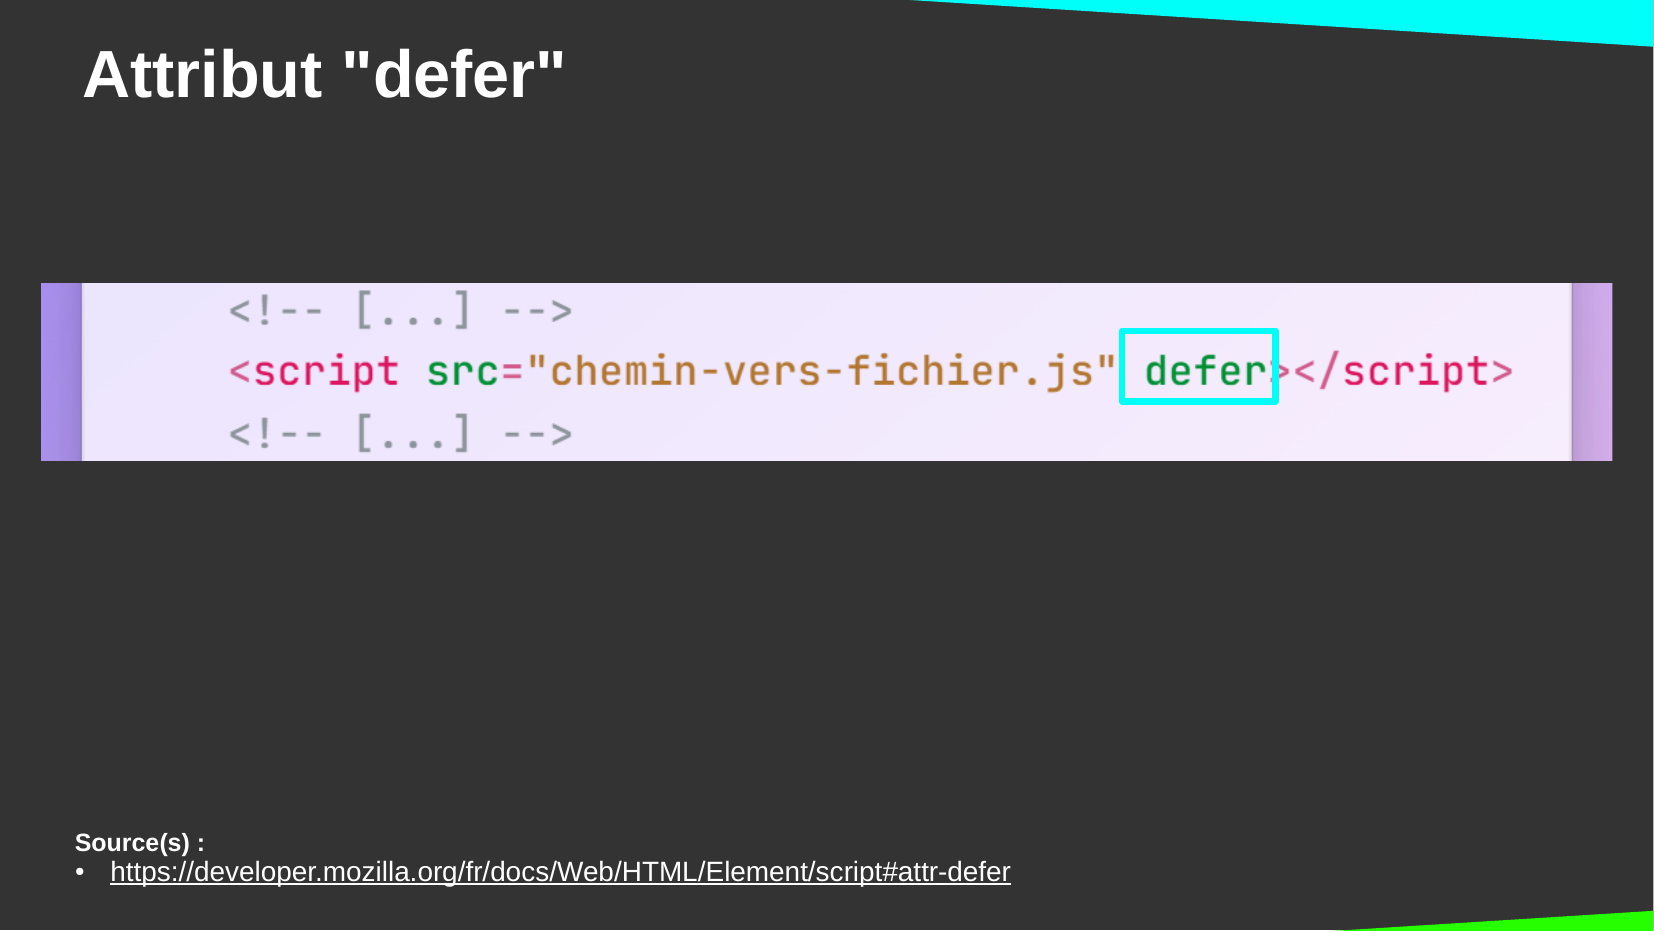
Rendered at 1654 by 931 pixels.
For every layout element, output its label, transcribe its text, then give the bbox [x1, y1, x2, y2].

text_box [909, 0, 1654, 47]
title Attribut "defer" [82, 37, 1571, 114]
text_box [1332, 910, 1654, 931]
text_box Source(s) : https://developer.mozilla.org/fr/docs/Web/HTML/Element/script#attr-defer [60, 821, 1583, 920]
picture [41, 283, 1613, 461]
